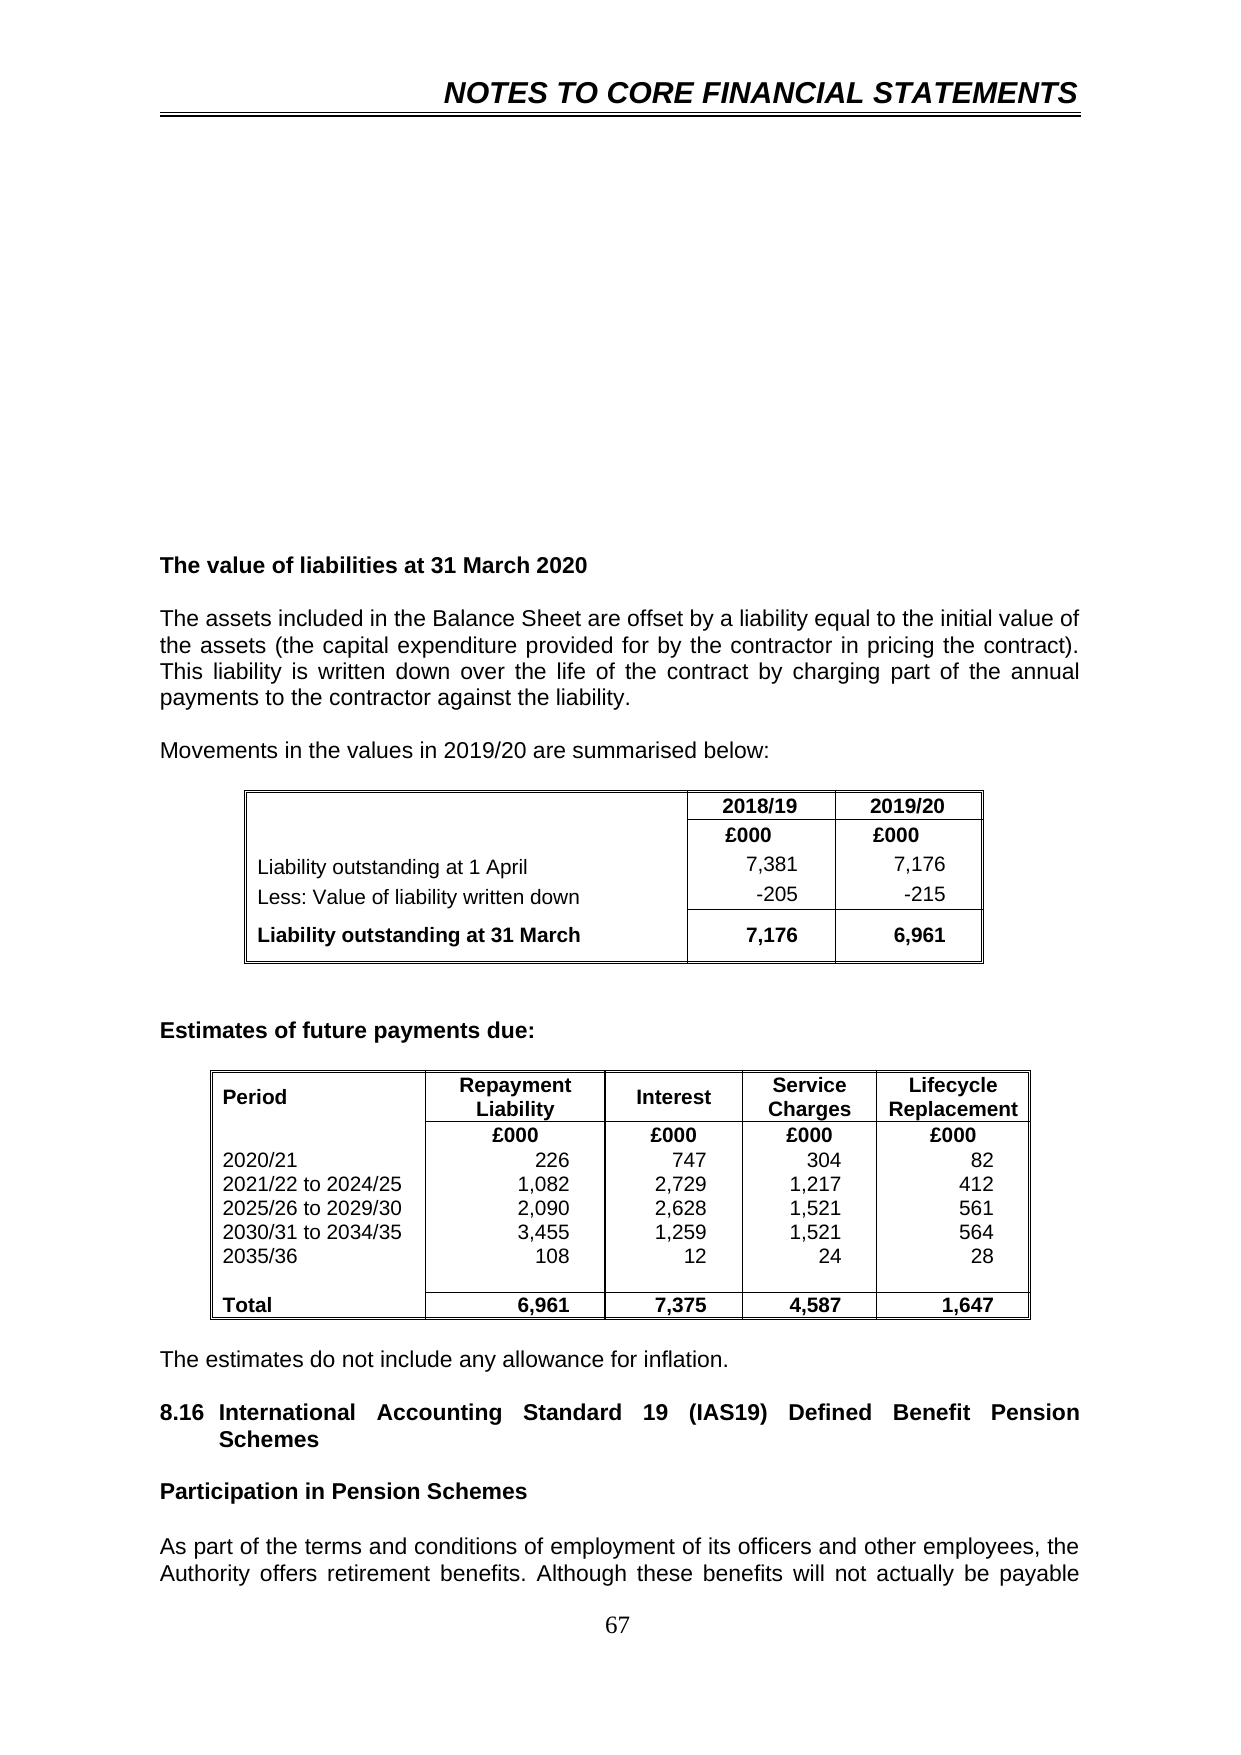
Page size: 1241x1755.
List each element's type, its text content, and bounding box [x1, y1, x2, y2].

table_cell [213, 1268, 425, 1292]
table_header Interest [606, 1073, 742, 1121]
table_cell -205 [688, 879, 835, 908]
table_cell £000 [743, 1122, 876, 1148]
table_cell Liability outstanding at 1 April [247, 849, 687, 879]
table_cell 108 [426, 1244, 604, 1268]
table_cell 6,961 [836, 910, 981, 961]
table_cell 28 [877, 1244, 1028, 1268]
table_cell 1,521 [743, 1196, 876, 1220]
table_cell [247, 819, 687, 849]
table_cell 24 [743, 1244, 876, 1268]
table_cell 1,259 [606, 1220, 742, 1244]
table_cell 2030/31 to 2034/35 [213, 1220, 425, 1244]
table_cell 2,628 [606, 1196, 742, 1220]
table_cell 2021/22 to 2024/25 [213, 1172, 425, 1196]
table_cell 2,729 [606, 1172, 742, 1196]
text Estimates of future payments due: [159, 1017, 1081, 1043]
table_cell Total [213, 1292, 425, 1317]
text The value of liabilities at 31 March 2020 [159, 552, 1081, 579]
table_cell 304 [743, 1148, 876, 1172]
table_cell [743, 1268, 876, 1292]
table_cell 6,961 [426, 1293, 604, 1317]
table_header 2018/19 [688, 793, 835, 819]
table_cell £000 [836, 820, 981, 849]
table_header Lifecycle Replacement [877, 1073, 1028, 1121]
text The assets included in the Balance Sheet are offset by a liability equal to the initial value of the assets (the capital expenditure provided for by the contractor in pricing the contract). This liability is written down over the life of the contract by charging part of the annual payments to the contractor against the liability. [159, 605, 1081, 711]
text The estimates do not include any allowance for inflation. [159, 1346, 1081, 1373]
table_cell [877, 1268, 1028, 1292]
table_cell 3,455 [426, 1220, 604, 1244]
table_cell 12 [606, 1244, 742, 1268]
table_cell £000 [688, 820, 835, 849]
table_cell 2025/26 to 2029/30 [213, 1196, 425, 1220]
table_cell 2035/36 [213, 1244, 425, 1268]
table_cell Less: Value of liability written down [247, 879, 687, 908]
table_cell 7,176 [688, 910, 835, 961]
table_cell [426, 1268, 604, 1292]
text Movements in the values in 2019/20 are summarised below: [159, 737, 1081, 763]
table_cell 7,381 [688, 849, 835, 879]
table_cell Liability outstanding at 31 March [247, 909, 687, 961]
table_cell 564 [877, 1220, 1028, 1244]
table_cell 7,176 [836, 849, 981, 879]
table_cell 2020/21 [213, 1148, 425, 1172]
table_header [247, 793, 687, 819]
table_header Service Charges [743, 1073, 876, 1121]
table_cell 2,090 [426, 1196, 604, 1220]
table_cell -215 [836, 879, 981, 908]
table_cell 1,217 [743, 1172, 876, 1196]
table_cell 82 [877, 1148, 1028, 1172]
table_cell 1,082 [426, 1172, 604, 1196]
table_header Repayment Liability [426, 1073, 604, 1121]
table_cell 4,587 [743, 1293, 876, 1317]
table_cell 412 [877, 1172, 1028, 1196]
table_cell 561 [877, 1196, 1028, 1220]
table_cell 1,647 [877, 1293, 1028, 1317]
table_cell [606, 1268, 742, 1292]
table_cell £000 [606, 1122, 742, 1148]
table_cell £000 [426, 1122, 604, 1148]
text Participation in Pension Schemes [159, 1478, 1081, 1504]
table_cell 747 [606, 1148, 742, 1172]
table_header Period [213, 1073, 425, 1121]
table_cell £000 [877, 1122, 1028, 1148]
table_cell 226 [426, 1148, 604, 1172]
table_header 2019/20 [836, 793, 981, 819]
text As part of the terms and conditions of employment of its officers and other employees, the Authority offers retirement benefits. Although these benefits will not actually be payable [159, 1533, 1081, 1586]
table_cell 1,521 [743, 1220, 876, 1244]
table_cell [213, 1121, 425, 1148]
table_cell 7,375 [606, 1293, 742, 1317]
text 8.16 International Accounting Standard 19 (IAS19) Defined Benefit Pension Schemes [159, 1399, 1081, 1452]
